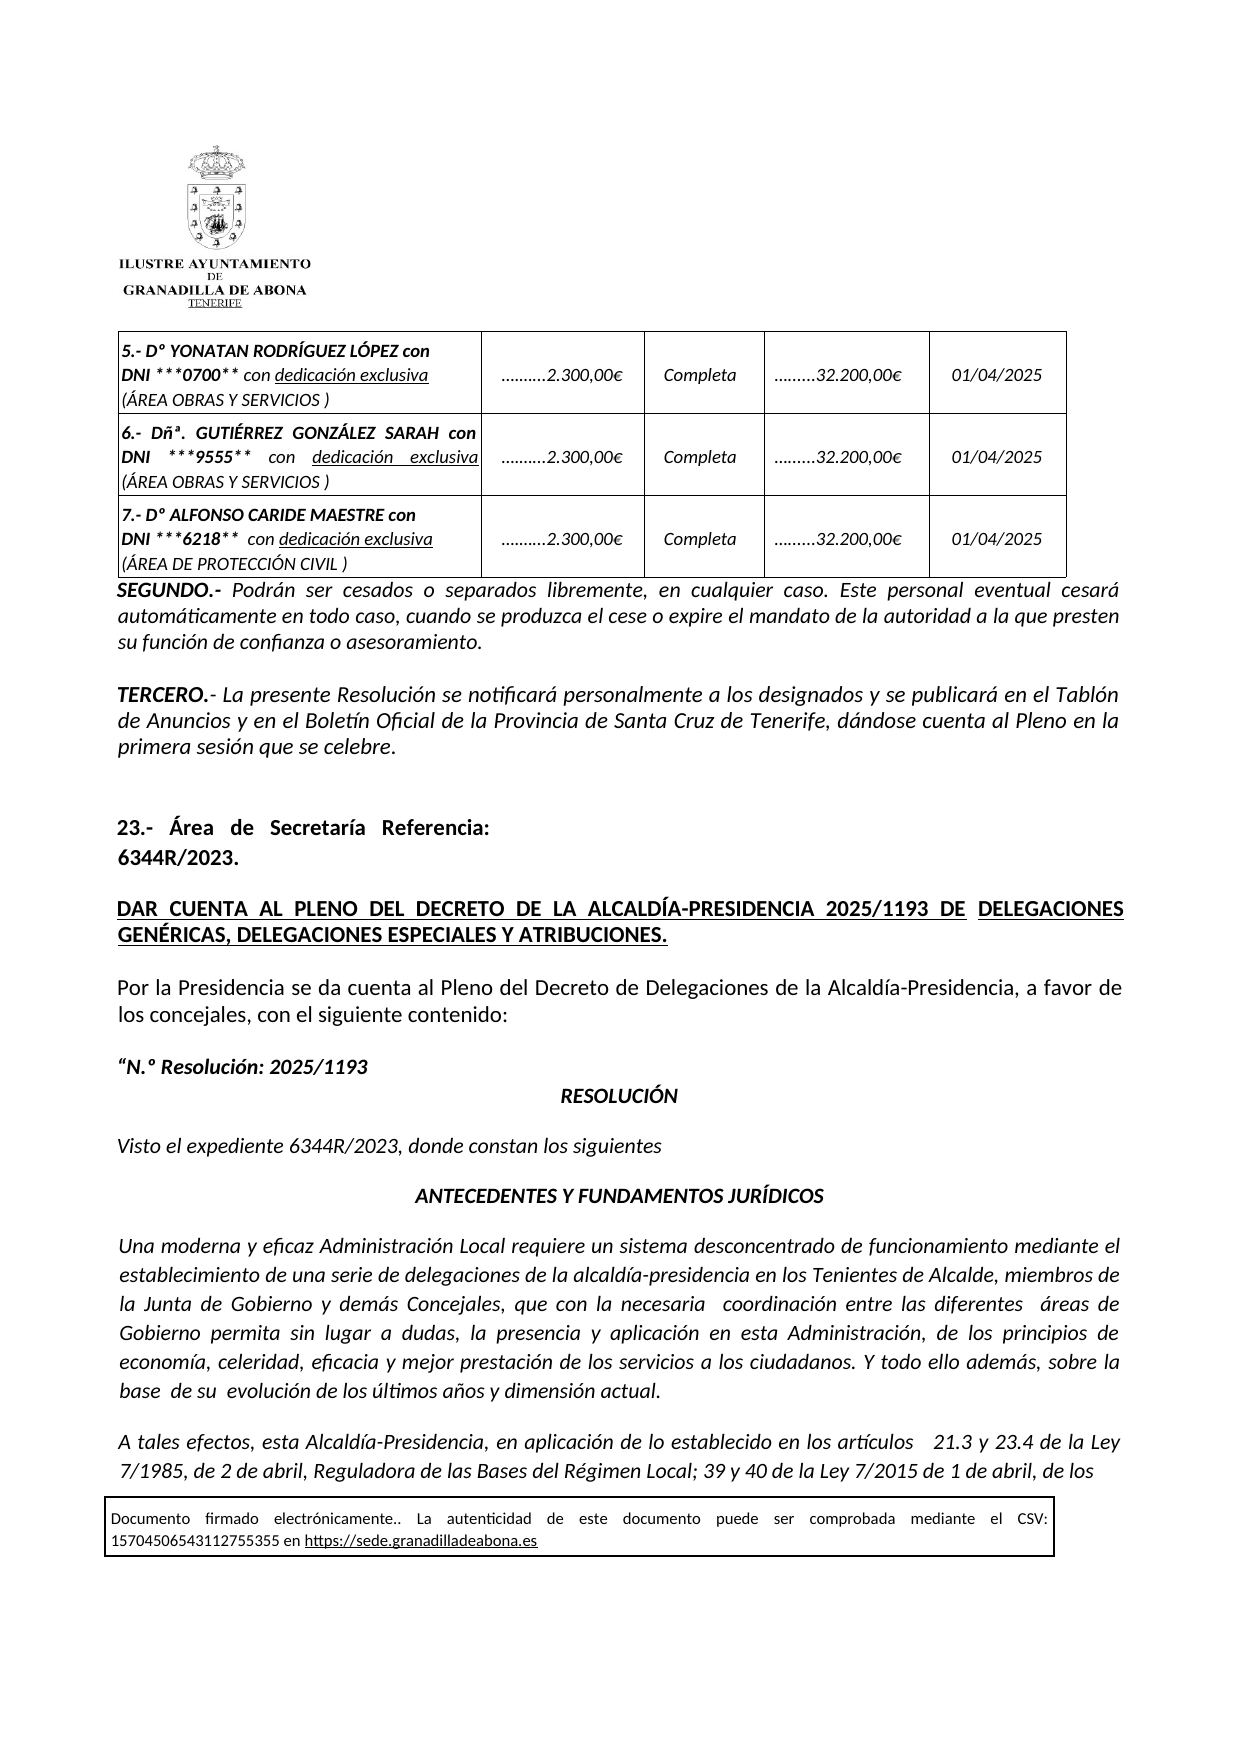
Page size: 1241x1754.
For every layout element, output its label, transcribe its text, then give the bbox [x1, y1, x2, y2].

table_cell ….…...2.300,00€ [482, 414, 644, 494]
table_cell 5.- Dº YONATAN RODRÍGUEZ LÓPEZ con DNI ***0700** con dedicación exclusiva (ÁREA OBRAS Y SERVICIOS ) [119, 332, 481, 413]
table_cell Completa [645, 496, 764, 576]
text RESOLUCIÓN [247, 1082, 993, 1109]
text Por la Presidencia se da cuenta al Pleno del Decreto de Delegaciones de la Alcaldía-Presidencia, a favor de los concejales, con el siguiente contenido: [117, 974, 1124, 1028]
text A tales efectos, esta Alcaldía-Presidencia, en aplicación de lo establecido en los artículos 21.3 y 23.4 de la Ley 7/1985, de 2 de abril, Reguladora de las Bases del Régimen Local; 39 y 40 de la Ley 7/2015 de 1 de abril, de los [118, 1428, 1124, 1483]
table_cell ….…...2.300,00€ [482, 496, 644, 576]
table_cell 7.- Dº ALFONSO CARIDE MAESTRE con DNI ***6218** con dedicación exclusiva (ÁREA DE PROTECCIÓN CIVIL ) [119, 496, 481, 576]
table_cell ….…...2.300,00€ [482, 332, 644, 413]
table_cell 01/04/2025 [930, 496, 1066, 576]
table_cell Completa [645, 332, 764, 413]
table_cell 01/04/2025 [930, 414, 1066, 494]
text SEGUNDO.- Podrán ser cesados o separados libremente, en cualquier caso. Este personal eventual cesará automáticamente en todo caso, cuando se produzca el cese o expire el mandato de la autoridad a la que presten su función de confianza o asesoramiento. [117, 577, 1124, 655]
table_cell 01/04/2025 [930, 332, 1066, 413]
table_cell …......32.200,00€ [765, 414, 929, 494]
table_cell …......32.200,00€ [765, 496, 929, 576]
text DAR CUENTA AL PLENO DEL DECRETO DE LA ALCALDÍA-PRESIDENCIA 2025/1193 DE DELEGACIONES GENÉRICAS, DELEGACIONES ESPECIALES Y ATRIBUCIONES. [117, 896, 1124, 948]
text TERCERO.- La presente Resolución se notificará personalmente a los designados y se publicará en el Tablón de Anuncios y en el Boletín Oficial de la Provincia de Santa Cruz de Tenerife, dándose cuenta al Pleno en la primera sesión que se celebre. [117, 682, 1124, 761]
table_cell …......32.200,00€ [765, 332, 929, 413]
table_cell Completa [645, 414, 764, 494]
text Visto el expediente 6344R/2023, donde constan los siguientes [117, 1132, 1124, 1158]
table_cell 6.- Dñª. GUTIÉRREZ GONZÁLEZ SARAH con DNI ***9555** con dedicación exclusiva (ÁREA OBRAS Y SERVICIOS ) [119, 414, 481, 494]
subtitle ANTECEDENTES Y FUNDAMENTOS JURÍDICOS [114, 1182, 1127, 1208]
text Una moderna y eficaz Administración Local requiere un sistema desconcentrado de funcionamiento mediante el establecimiento de una serie de delegaciones de la alcaldía-presidencia en los Tenientes de Alcalde, miembros de la Junta de Gobierno y demás Concejales, que con la necesaria coordinación entre las diferentes áreas de Gobierno permita sin lugar a dudas, la presencia y aplicación en esta Administración, de los principios de economía, celeridad, eficacia y mejor prestación de los servicios a los ciudadanos. Y todo ello además, sobre la base de su evolución de los últimos años y dimensión actual. [118, 1232, 1124, 1404]
text “N.º Resolución: 2025/1193 [117, 1053, 1127, 1080]
text 23.- Área de Secretaría Referencia: 6344R/2023. [117, 813, 490, 871]
